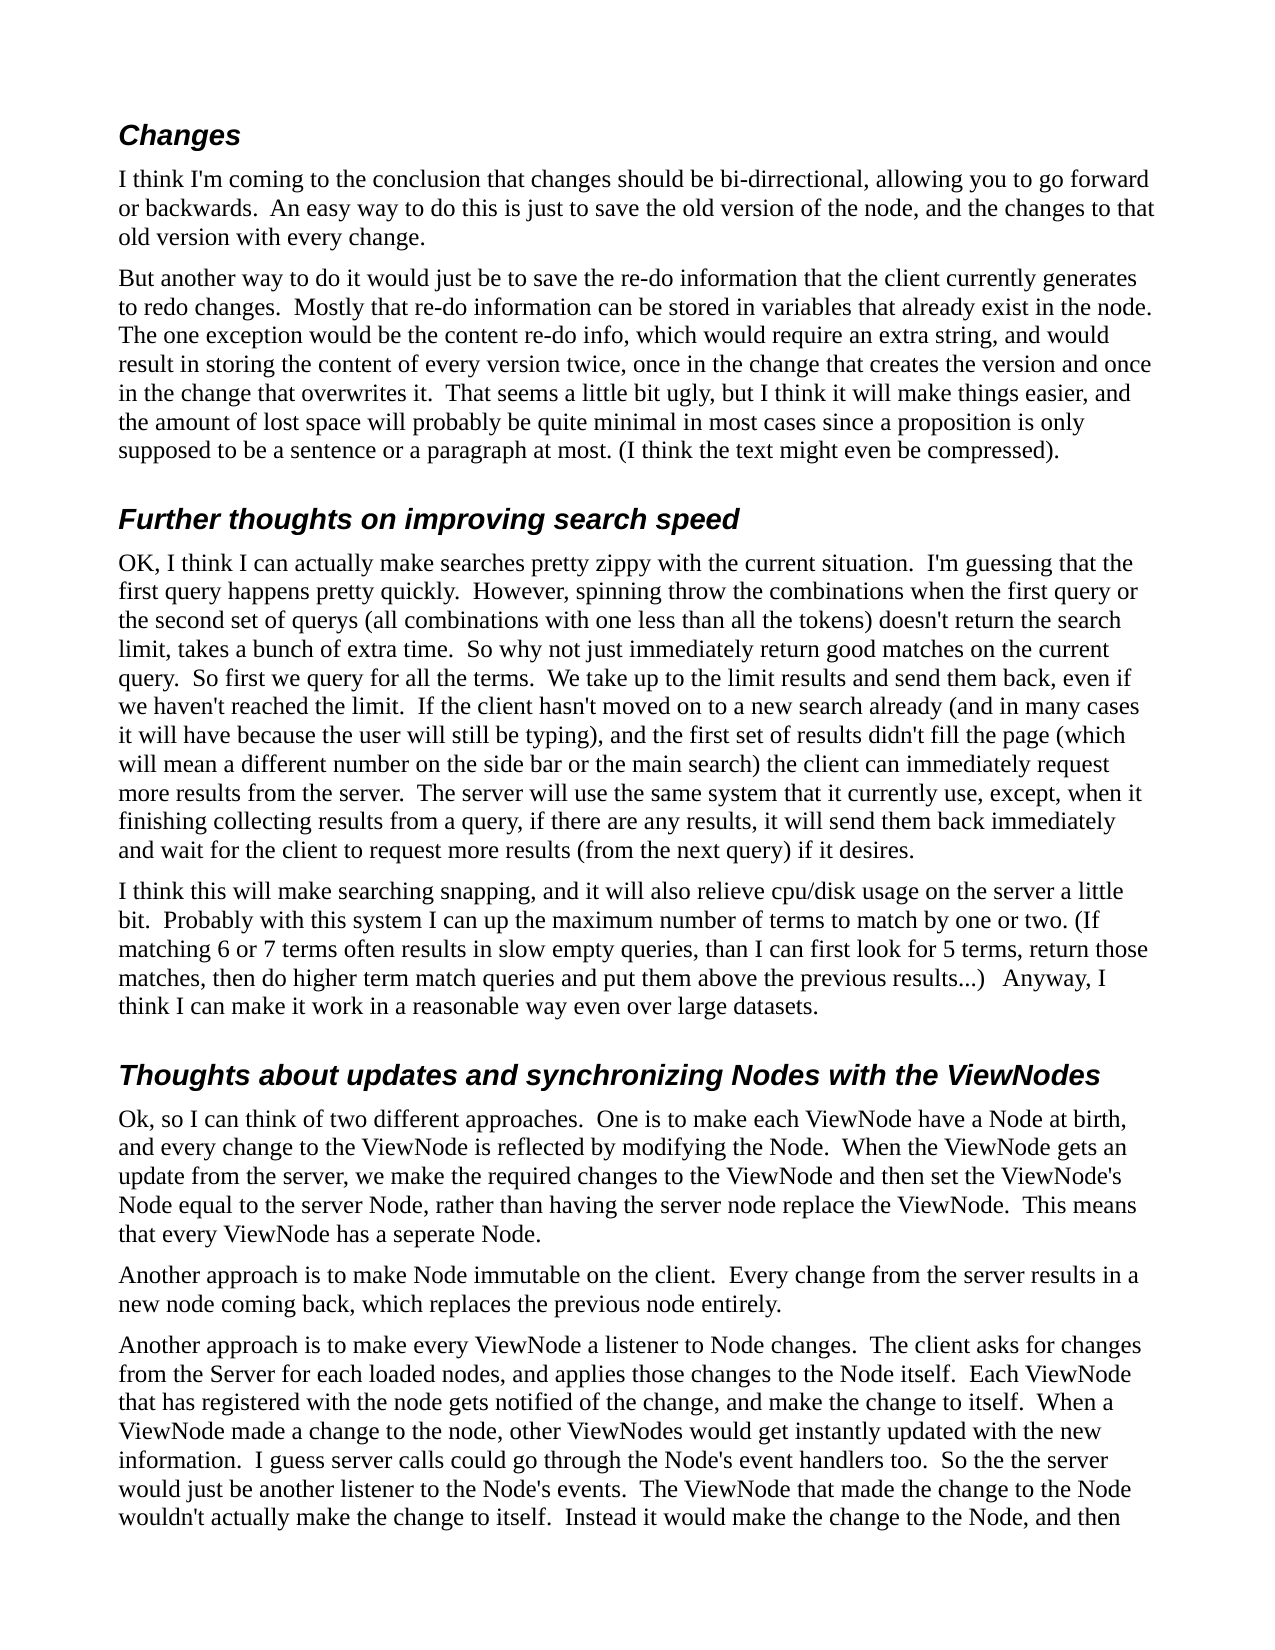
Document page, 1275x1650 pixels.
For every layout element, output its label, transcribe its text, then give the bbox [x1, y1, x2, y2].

subtitle Changes [118, 118, 1157, 152]
text Another approach is to make every ViewNode a listener to Node changes. The client asks for changes from the Server for each loaded nodes, and applies those changes to the Node itself. Each ViewNode that has registered with the node gets notified of the change, and make the change to itself. When a ViewNode made a change to the node, other ViewNodes would get instantly updated with the new information. I guess server calls could go through the Node's event handlers too. So the the server would just be another listener to the Node's events. The ViewNode that made the change to the Node wouldn't actually make the change to itself. Instead it would make the change to the Node, and then [118, 1330, 1157, 1531]
subtitle Further thoughts on improving search speed [118, 502, 1157, 535]
text Ok, so I can think of two different approaches. One is to make each ViewNode have a Node at birth, and every change to the ViewNode is reflected by modifying the Node. When the ViewNode gets an update from the server, we make the required changes to the ViewNode and then set the ViewNode's Node equal to the server Node, rather than having the server node replace the ViewNode. This means that every ViewNode has a seperate Node. [118, 1104, 1157, 1247]
text I think I'm coming to the conclusion that changes should be bi-dirrectional, allowing you to go forward or backwards. An easy way to do this is just to save the old version of the node, and the changes to that old version with every change. [118, 164, 1157, 250]
text But another way to do it would just be to save the re-do information that the client currently generates to redo changes. Mostly that re-do information can be stored in variables that already exist in the node. The one exception would be the content re-do info, which would require an extra string, and would result in storing the content of every version twice, once in the change that creates the version and once in the change that overwrites it. That seems a little bit ugly, but I think it will make things easier, and the amount of lost space will probably be quite minimal in most cases since a proposition is only supposed to be a sentence or a paragraph at most. (I think the text might even be compressed). [118, 263, 1157, 464]
text OK, I think I can actually make searches pretty zippy with the current situation. I'm guessing that the first query happens pretty quickly. However, spinning throw the combinations when the first query or the second set of querys (all combinations with one less than all the tokens) doesn't return the search limit, takes a bunch of extra time. So why not just immediately return good matches on the current query. So first we query for all the terms. We take up to the limit results and send them back, even if we haven't reached the limit. If the client hasn't moved on to a new search already (and in many cases it will have because the user will still be typing), and the first set of results didn't fill the page (which will mean a different number on the side bar or the main search) the client can immediately request more results from the server. The server will use the same system that it currently use, except, when it finishing collecting results from a query, if there are any results, it will send them back immediately and wait for the client to request more results (from the next query) if it desires. [118, 548, 1157, 864]
subtitle Thoughts about updates and synchronizing Nodes with the ViewNodes [118, 1058, 1157, 1091]
text I think this will make searching snapping, and it will also relieve cpu/disk usage on the server a little bit. Probably with this system I can up the maximum number of terms to match by one or two. (If matching 6 or 7 terms often results in slow empty queries, than I can first look for 5 terms, return those matches, then do higher term match queries and put them above the previous results...) Anyway, I think I can make it work in a reasonable way even over large datasets. [118, 876, 1157, 1020]
text Another approach is to make Node immutable on the client. Every change from the server results in a new node coming back, which replaces the previous node entirely. [118, 1260, 1157, 1317]
